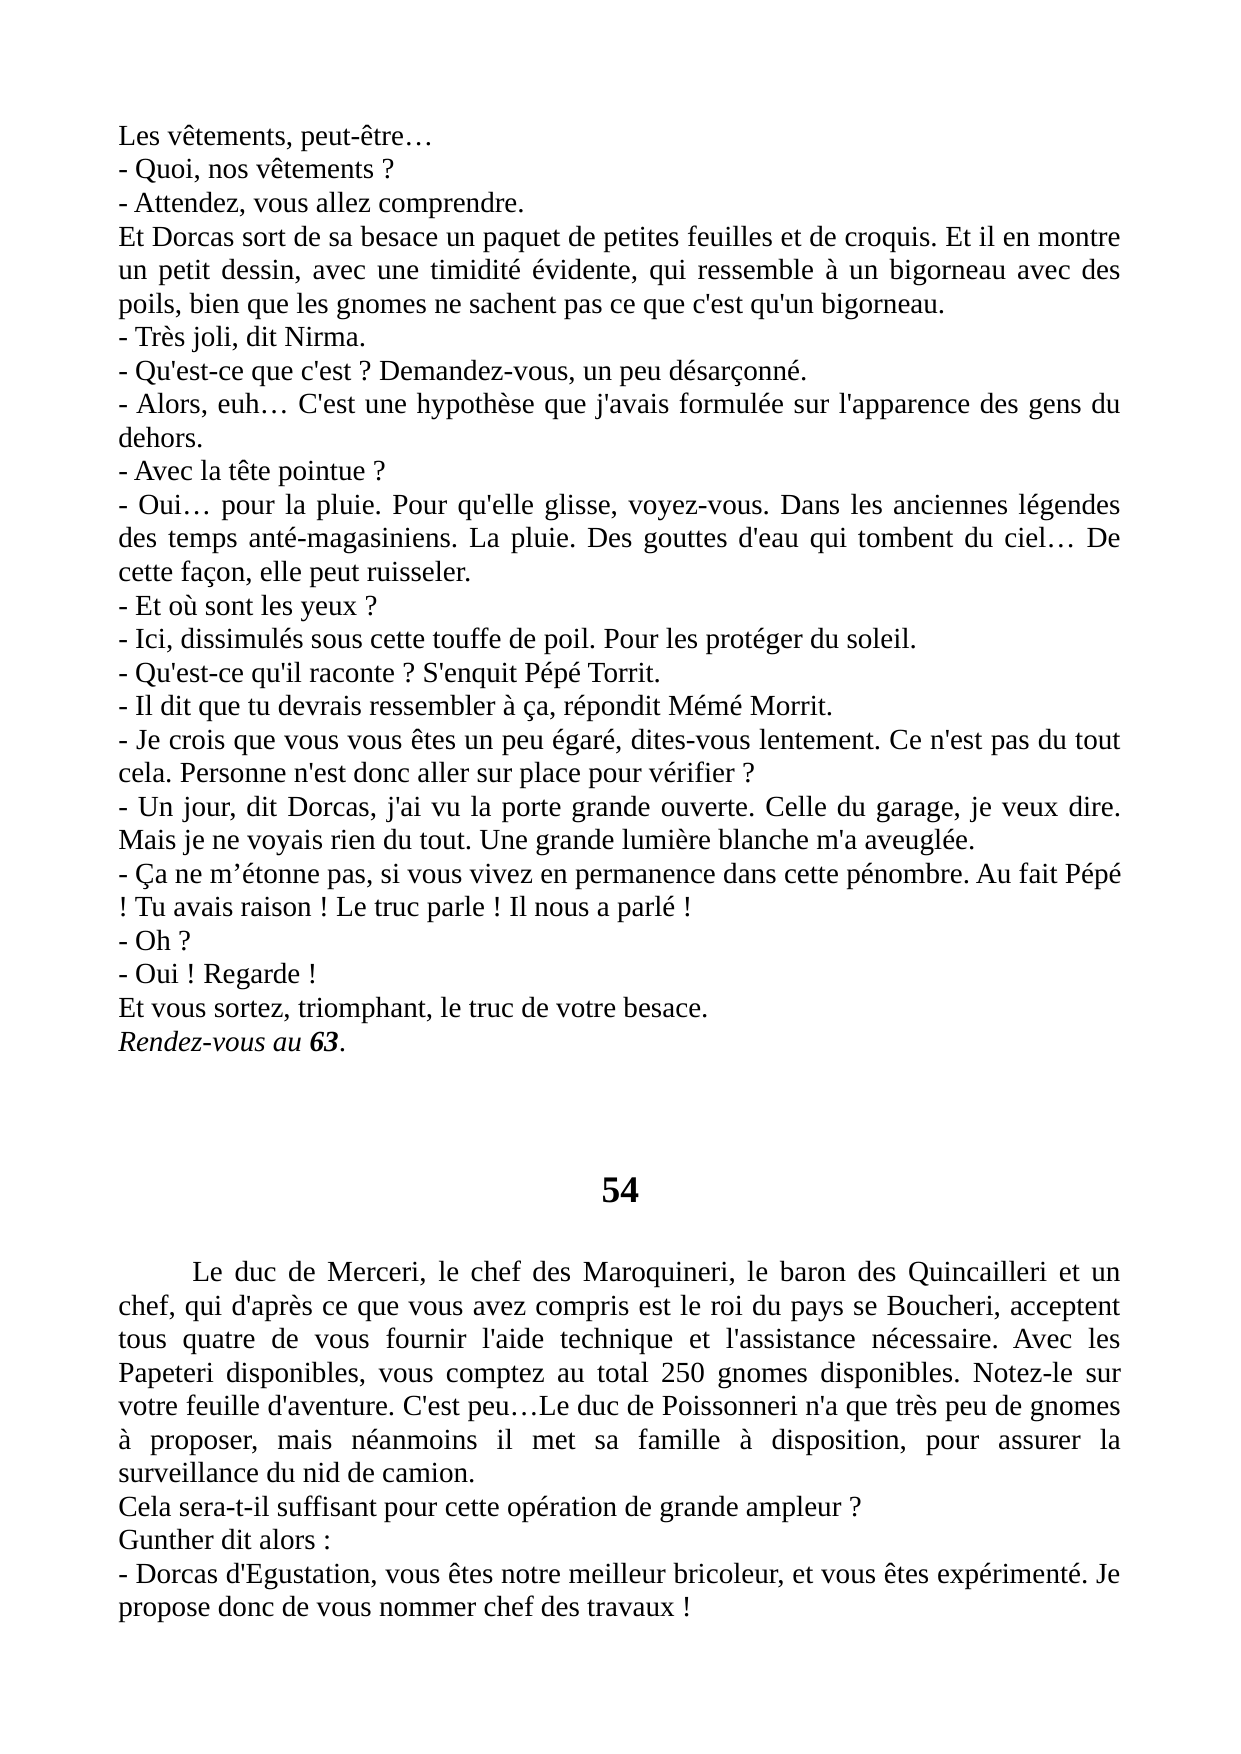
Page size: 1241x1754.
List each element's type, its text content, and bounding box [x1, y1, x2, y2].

text - Ça ne m’étonne pas, si vous vivez en permanence dans cette pénombre. Au fait Pépé ! Tu avais raison ! Le truc parle ! Il nous a parlé ! [118, 856, 1122, 923]
text Gunther dit alors : [118, 1522, 1122, 1556]
text - Il dit que tu devrais ressembler à ça, répondit Mémé Morrit. [118, 688, 1122, 722]
text Et Dorcas sort de sa besace un paquet de petites feuilles et de croquis. Et il en montre un petit dessin, avec une timidité évidente, qui ressemble à un bigorneau avec des poils, bien que les gnomes ne sachent pas ce que c'est qu'un bigorneau. [118, 219, 1122, 319]
text - Dorcas d'Egustation, vous êtes notre meilleur bricoleur, et vous êtes expérimenté. Je propose donc de vous nommer chef des travaux ! [118, 1556, 1122, 1623]
text - Qu'est-ce que c'est ? Demandez-vous, un peu désarçonné. [118, 353, 1122, 386]
text 54 [118, 1168, 1122, 1211]
text - Oui… pour la pluie. Pour qu'elle glisse, voyez-vous. Dans les anciennes légendes des temps anté-magasiniens. La pluie. Des gouttes d'eau qui tombent du ciel… De cette façon, elle peut ruisseler. [118, 487, 1122, 588]
text Le duc de Merceri, le chef des Maroquineri, le baron des Quincailleri et un chef, qui d'après ce que vous avez compris est le roi du pays se Boucheri, acceptent tous quatre de vous fournir l'aide technique et l'assistance nécessaire. Avec les Papeteri disponibles, vous comptez au total 250 gnomes disponibles. Notez-le sur votre feuille d'aventure. C'est peu…Le duc de Poissonneri n'a que très peu de gnomes à proposer, mais néanmoins il met sa famille à disposition, pour assurer la surveillance du nid de camion. [118, 1254, 1122, 1489]
text - Quoi, nos vêtements ? [118, 152, 1122, 185]
text - Oui ! Regarde ! [118, 957, 1122, 990]
text - Qu'est-ce qu'il raconte ? S'enquit Pépé Torrit. [118, 655, 1122, 688]
text - Avec la tête pointue ? [118, 453, 1122, 487]
text - Ici, dissimulés sous cette touffe de poil. Pour les protéger du soleil. [118, 621, 1122, 655]
text - Très joli, dit Nirma. [118, 319, 1122, 353]
text - Oh ? [118, 923, 1122, 957]
text - Alors, euh… C'est une hypothèse que j'avais formulée sur l'apparence des gens du dehors. [118, 386, 1122, 453]
text Cela sera-t-il suffisant pour cette opération de grande ampleur ? [118, 1489, 1122, 1522]
text - Un jour, dit Dorcas, j'ai vu la porte grande ouverte. Celle du garage, je veux dire. Mais je ne voyais rien du tout. Une grande lumière blanche m'a aveuglée. [118, 789, 1122, 856]
text - Attendez, vous allez comprendre. [118, 185, 1122, 219]
text - Et où sont les yeux ? [118, 588, 1122, 621]
text Rendez-vous au 63. [118, 1024, 1122, 1057]
text Les vêtements, peut-être… [118, 118, 1122, 152]
text Et vous sortez, triomphant, le truc de votre besace. [118, 990, 1122, 1024]
text - Je crois que vous vous êtes un peu égaré, dites-vous lentement. Ce n'est pas du tout cela. Personne n'est donc aller sur place pour vérifier ? [118, 722, 1122, 789]
